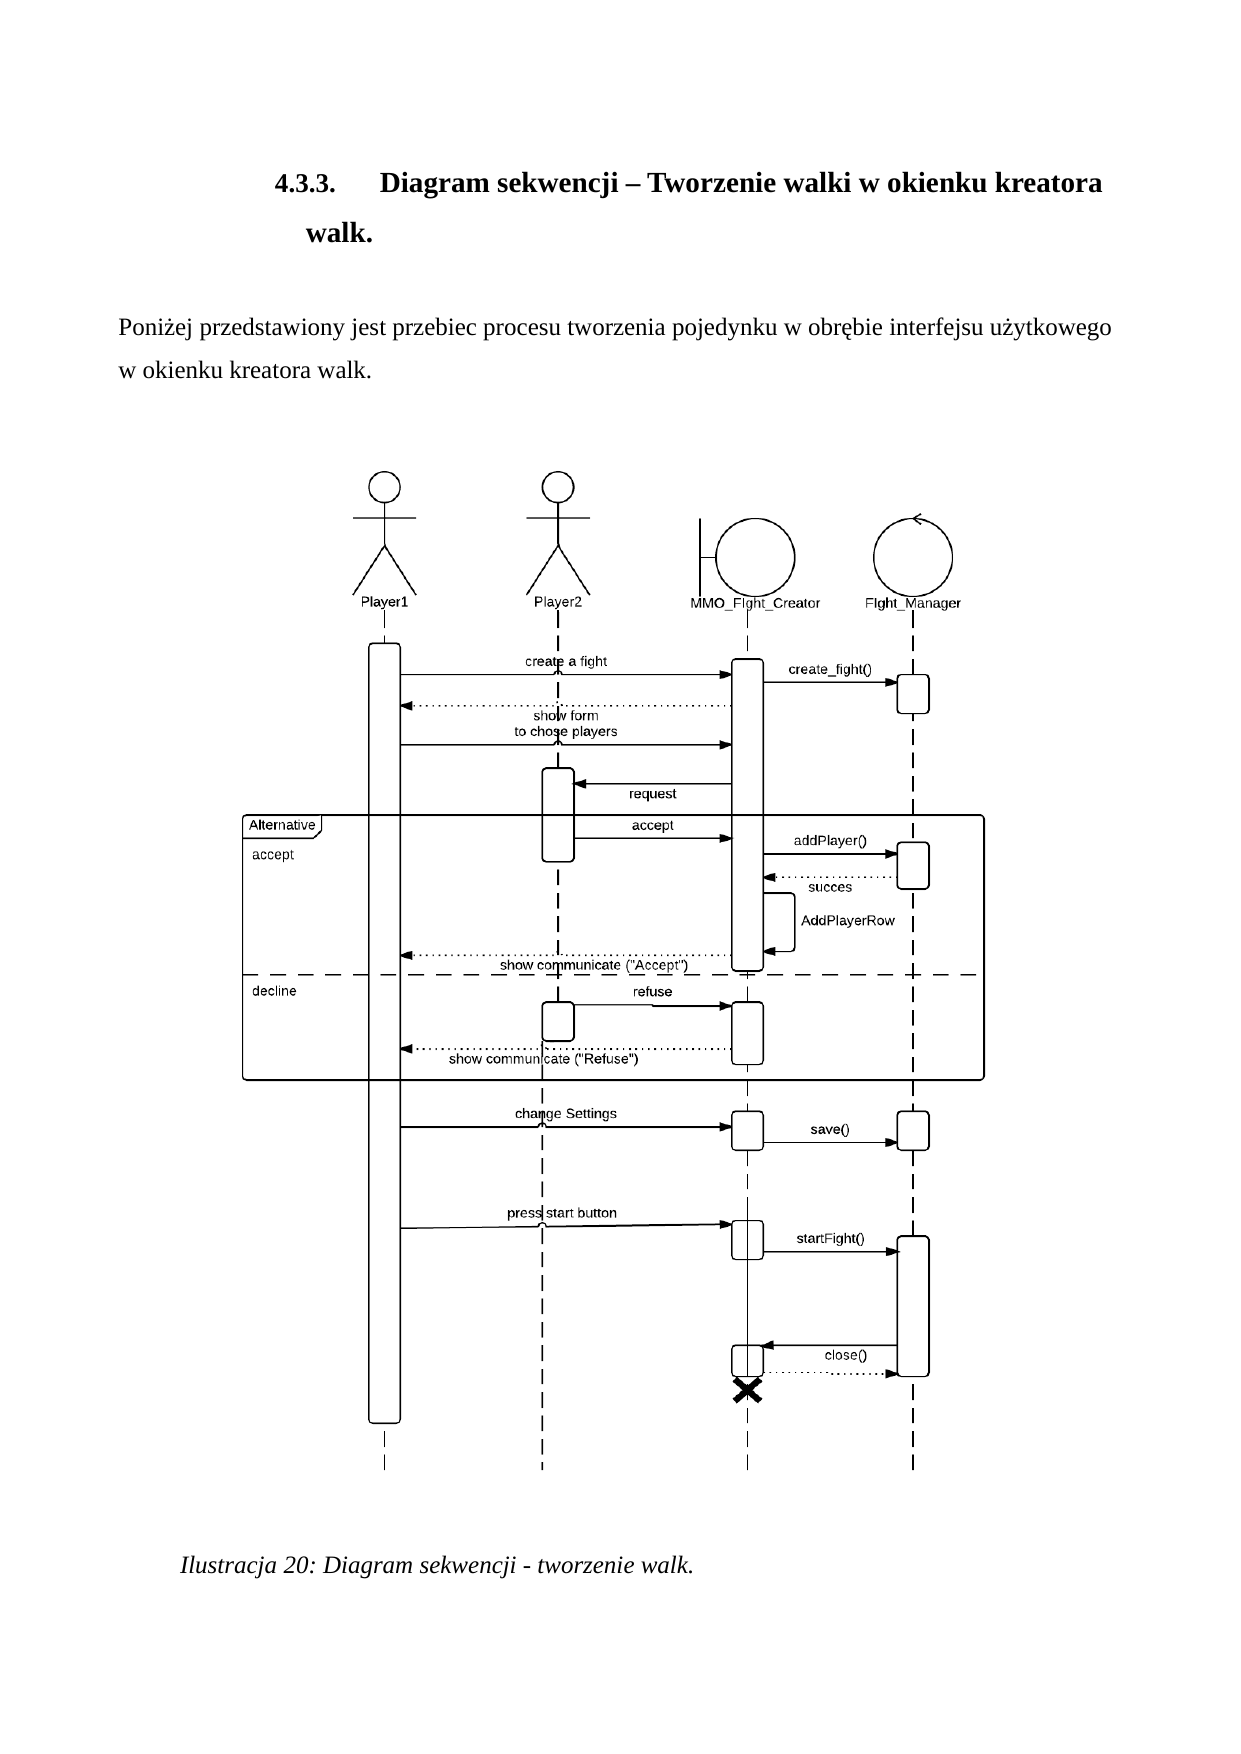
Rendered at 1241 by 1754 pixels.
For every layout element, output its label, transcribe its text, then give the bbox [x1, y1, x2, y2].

text [180, 397, 1061, 410]
picture [179, 410, 1061, 1550]
text Ilustracja 20: Diagram sekwencji - tworzenie walk. [180, 1550, 1061, 1578]
list Diagram sekwencji – Tworzenie walki w okienku kreatora walk. [268, 165, 1122, 249]
text Poniżej przedstawiony jest przebiec procesu tworzenia pojedynku w obrębie interfejsu użytkowego w okienku kreatora walk. [118, 312, 1122, 384]
